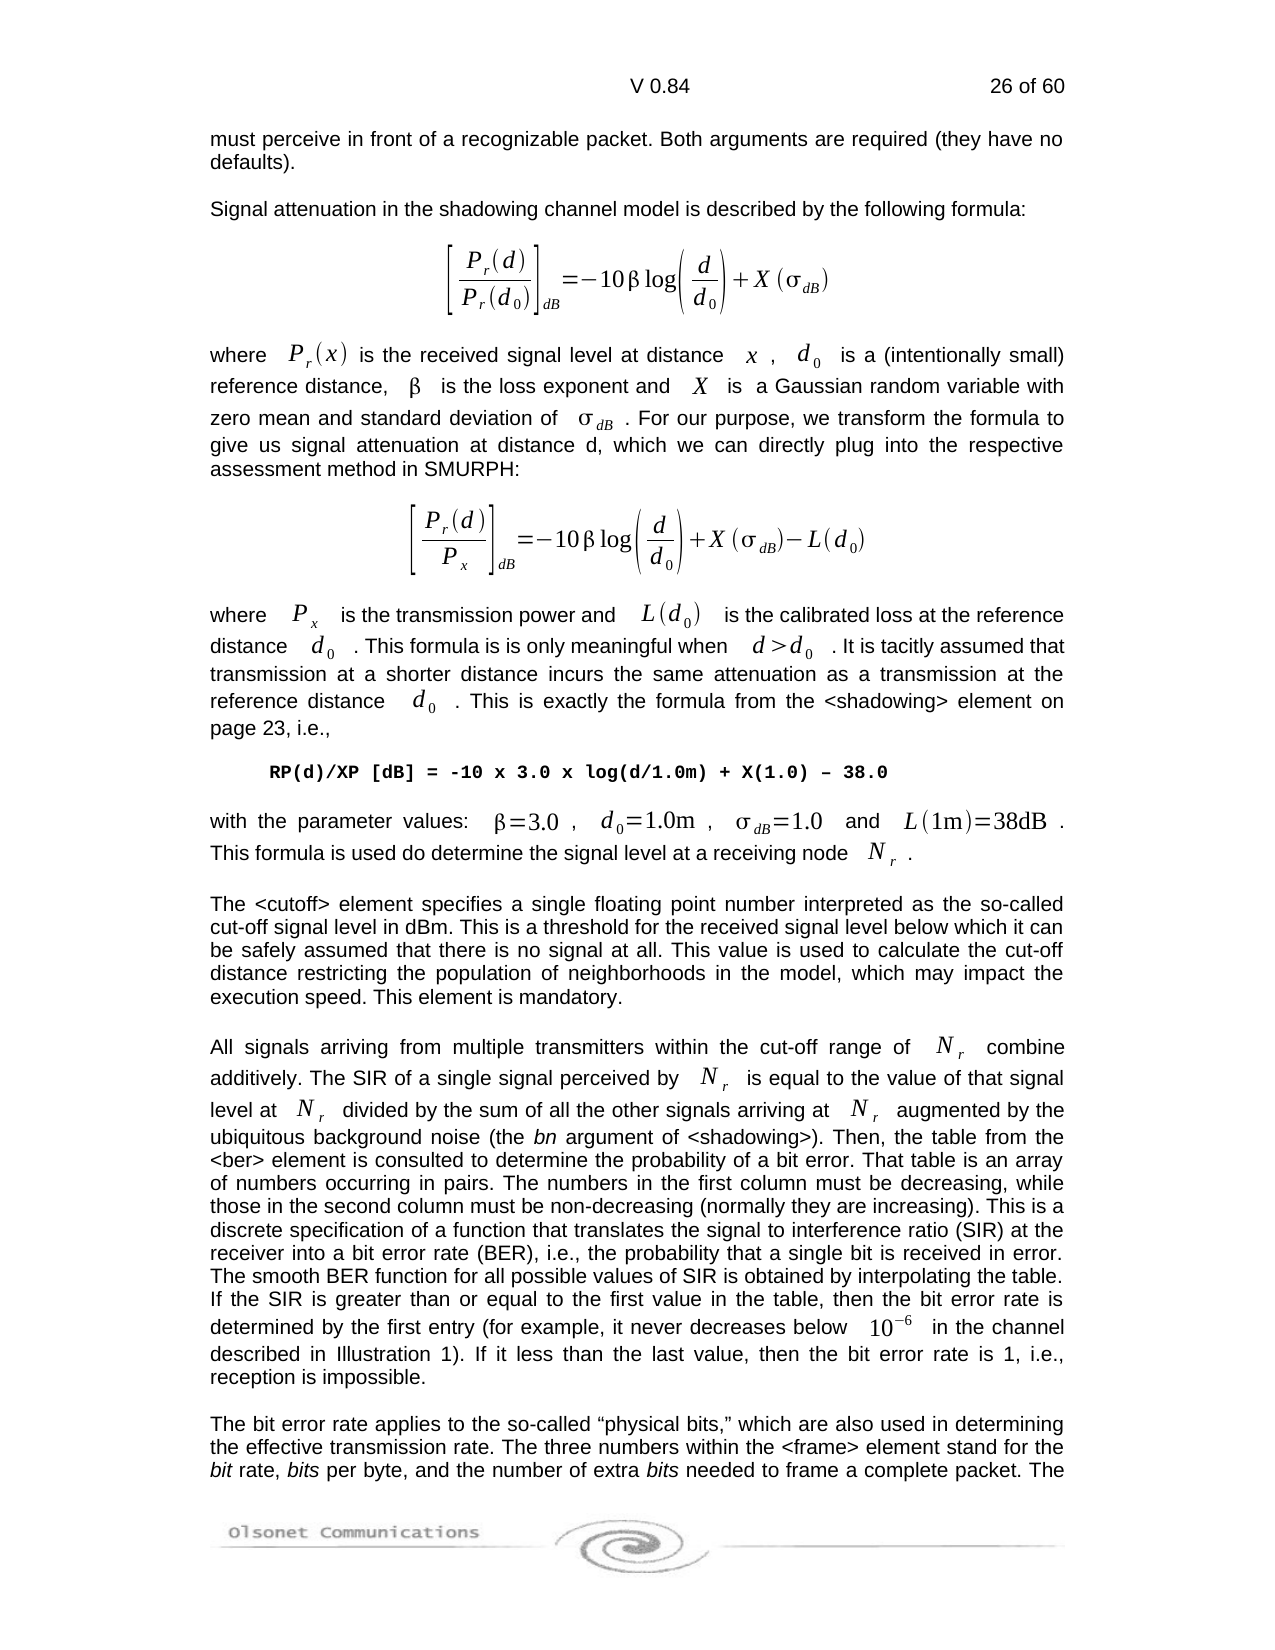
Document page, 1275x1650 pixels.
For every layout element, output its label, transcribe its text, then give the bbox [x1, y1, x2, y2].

text All signals arriving from multiple transmitters within the cut-off range of combine additively. The SIR of a single signal perceived by is equal to the value of that signal level at divided by the sum of all the other signals arriving at augmented by the ubiquitous background noise (the bn argument of <shadowing>). Then, the table from the <ber> element is consulted to determine the probability of a bit error. That table is an array of numbers occurring in pairs. The numbers in the first column must be decreasing, while those in the second column must be non-decreasing (normally they are increasing). This is a discrete specification of a function that translates the signal to interference ratio (SIR) at the receiver into a bit error rate (BER), i.e., the probability that a single bit is received in error. The smooth BER function for all possible values of SIR is obtained by interpolating the table. If the SIR is greater than or equal to the first value in the table, then the bit error rate is determined by the first entry (for example, it never decreases below in the channel described in Illustration 1). If it less than the last value, then the bit error rate is 1, i.e., reception is impossible. [210, 1032, 1065, 1389]
text with the parameter values: , , and . This formula is used do determine the signal level at a receiving node . [210, 806, 1065, 869]
text Signal attenuation in the shadowing channel model is described by the following formula: [210, 197, 1065, 221]
text The bit error rate applies to the so-called “physical bits,” which are also used in determining the effective transmission rate. The three numbers within the <frame> element stand for the bit rate, bits per byte, and the number of extra bits needed to frame a complete packet. The [210, 1412, 1065, 1482]
text must perceive in front of a recognizable packet. Both arguments are required (they have no defaults). [210, 128, 1065, 174]
text where is the transmission power and is the calibrated loss at the reference distance . This formula is is only meaningful when . It is tacitly assumed that transmission at a shorter distance incurs the same attenuation as a transmission at the reference distance . This is exactly the formula from the <shadowing> element on page 23, i.e., [210, 600, 1065, 740]
text where is the received signal level at distance , is a (intentionally small) reference distance, is the loss exponent and is a Gaussian random variable with zero mean and standard deviation of . For our purpose, we transform the formula to give us signal attenuation at distance d, which we can directly plug into the respective assessment method in SMURPH: [210, 340, 1065, 480]
text RP(d)/XP [dB] = -10 x 3.0 x log(d/1.0m) + X(1.0) – 38.0 [269, 763, 1065, 784]
picture [210, 1504, 1065, 1596]
text The <cutoff> element specifies a single floating point number interpreted as the so-called cut-off signal level in dBm. This is a threshold for the received signal level below which it can be safely assumed that there is no signal at all. This value is used to calculate the cut-off distance restricting the population of neighborhoods in the model, which may impact the execution speed. This element is mandatory. [210, 892, 1065, 1008]
